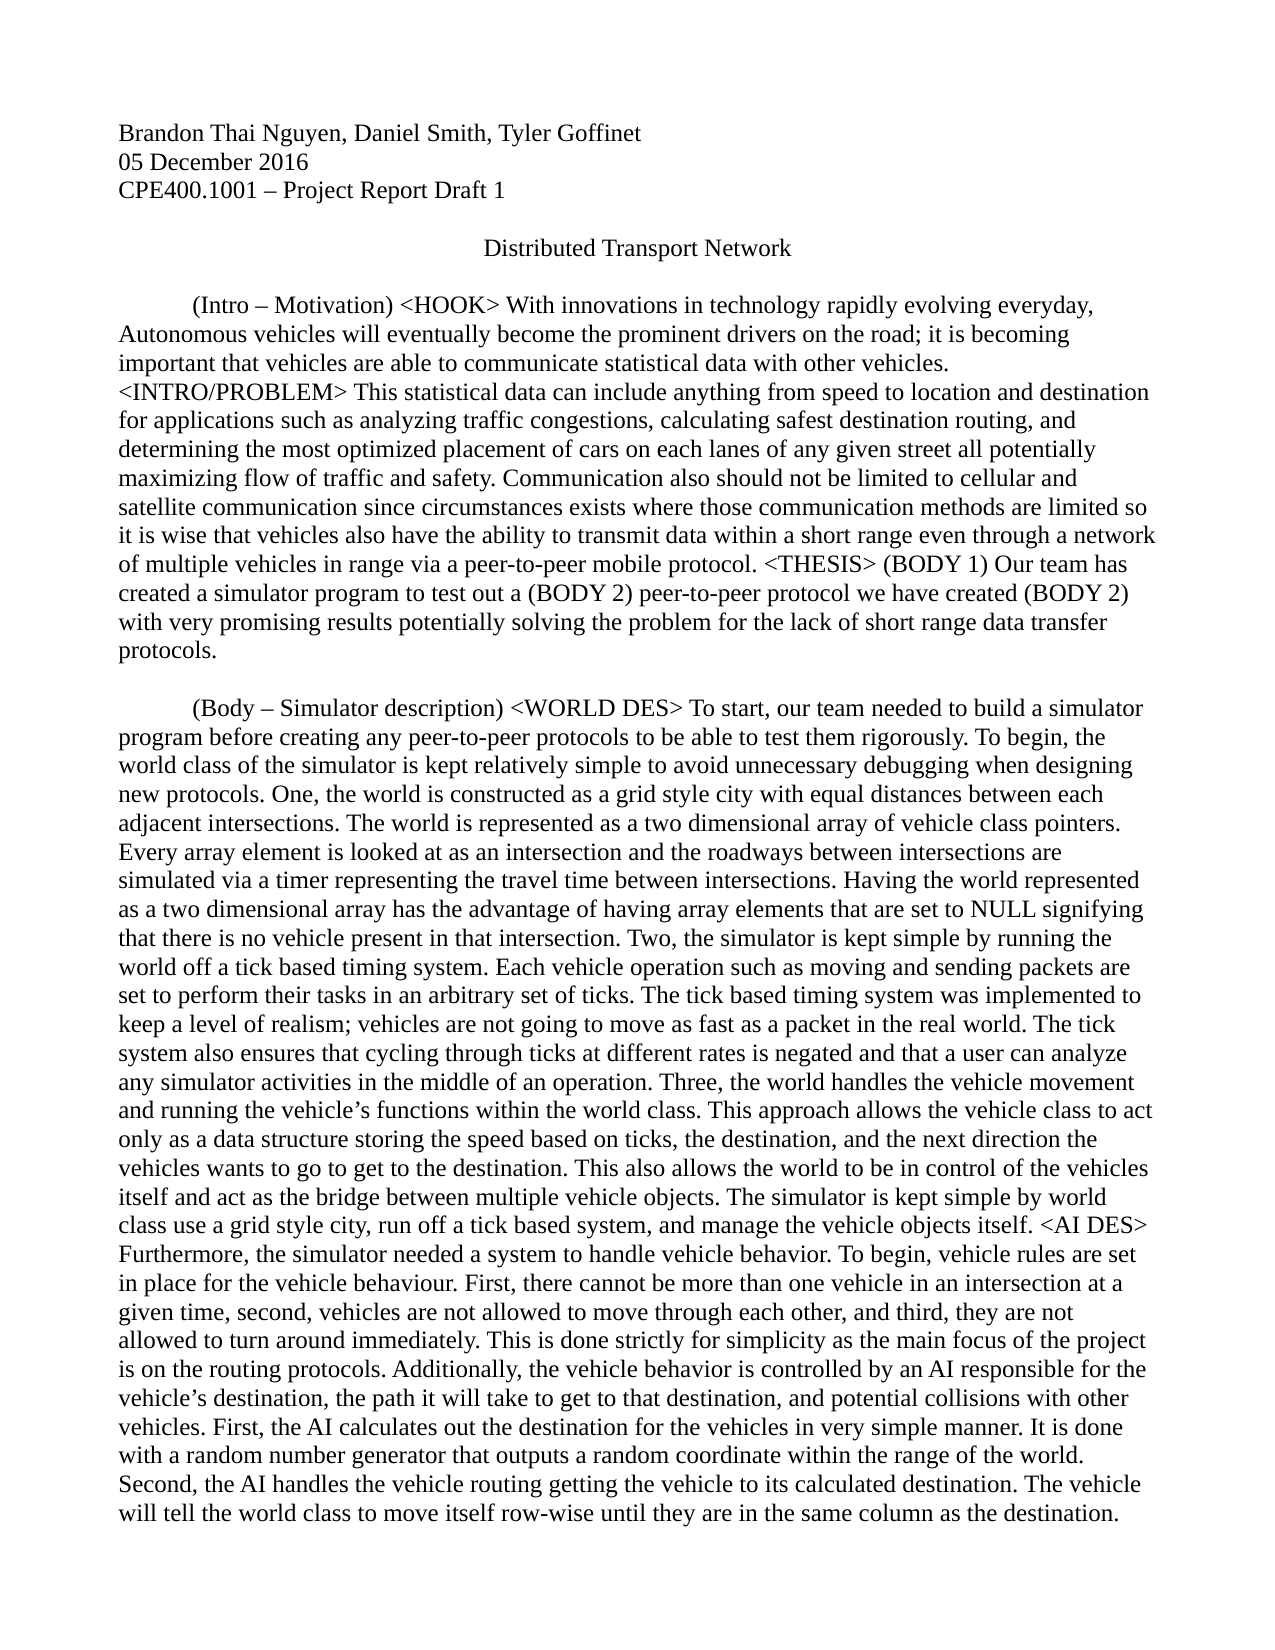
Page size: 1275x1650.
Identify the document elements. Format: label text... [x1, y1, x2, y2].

text 05 December 2016 [118, 147, 1157, 176]
text Brandon Thai Nguyen, Daniel Smith, Tyler Goffinet [118, 118, 1157, 147]
text CPE400.1001 – Project Report Draft 1 [118, 176, 1157, 204]
text (Intro – Motivation) <HOOK> With innovations in technology rapidly evolving everyday, Autonomous vehicles will eventually become the prominent drivers on the road; it is becoming important that vehicles are able to communicate statistical data with other vehicles. <INTRO/PROBLEM> This statistical data can include anything from speed to location and destination for applications such as analyzing traffic congestions, calculating safest destination routing, and determining the most optimized placement of cars on each lanes of any given street all potentially maximizing flow of traffic and safety. Communication also should not be limited to cellular and satellite communication since circumstances exists where those communication methods are limited so it is wise that vehicles also have the ability to transmit data within a short range even through a network of multiple vehicles in range via a peer-to-peer mobile protocol. <THESIS> (BODY 1) Our team has created a simulator program to test out a (BODY 2) peer-to-peer protocol we have created (BODY 2) with very promising results potentially solving the problem for the lack of short range data transfer protocols. [118, 291, 1157, 664]
text (Body – Simulator description) <WORLD DES> To start, our team needed to build a simulator program before creating any peer-to-peer protocols to be able to test them rigorously. To begin, the world class of the simulator is kept relatively simple to avoid unnecessary debugging when designing new protocols. One, the world is constructed as a grid style city with equal distances between each adjacent intersections. The world is represented as a two dimensional array of vehicle class pointers. Every array element is looked at as an intersection and the roadways between intersections are simulated via a timer representing the travel time between intersections. Having the world represented as a two dimensional array has the advantage of having array elements that are set to NULL signifying that there is no vehicle present in that intersection. Two, the simulator is kept simple by running the world off a tick based timing system. Each vehicle operation such as moving and sending packets are set to perform their tasks in an arbitrary set of ticks. The tick based timing system was implemented to keep a level of realism; vehicles are not going to move as fast as a packet in the real world. The tick system also ensures that cycling through ticks at different rates is negated and that a user can analyze any simulator activities in the middle of an operation. Three, the world handles the vehicle movement and running the vehicle’s functions within the world class. This approach allows the vehicle class to act only as a data structure storing the speed based on ticks, the destination, and the next direction the vehicles wants to go to get to the destination. This also allows the world to be in control of the vehicles itself and act as the bridge between multiple vehicle objects. The simulator is kept simple by world class use a grid style city, run off a tick based system, and manage the vehicle objects itself. <AI DES> Furthermore, the simulator needed a system to handle vehicle behavior. To begin, vehicle rules are set in place for the vehicle behaviour. First, there cannot be more than one vehicle in an intersection at a given time, second, vehicles are not allowed to move through each other, and third, they are not allowed to turn around immediately. This is done strictly for simplicity as the main focus of the project is on the routing protocols. Additionally, the vehicle behavior is controlled by an AI responsible for the vehicle’s destination, the path it will take to get to that destination, and potential collisions with other vehicles. First, the AI calculates out the destination for the vehicles in very simple manner. It is done with a random number generator that outputs a random coordinate within the range of the world. Second, the AI handles the vehicle routing getting the vehicle to its calculated destination. The vehicle will tell the world class to move itself row-wise until they are in the same column as the destination. [118, 693, 1157, 1527]
text Distributed Transport Network [118, 233, 1157, 262]
